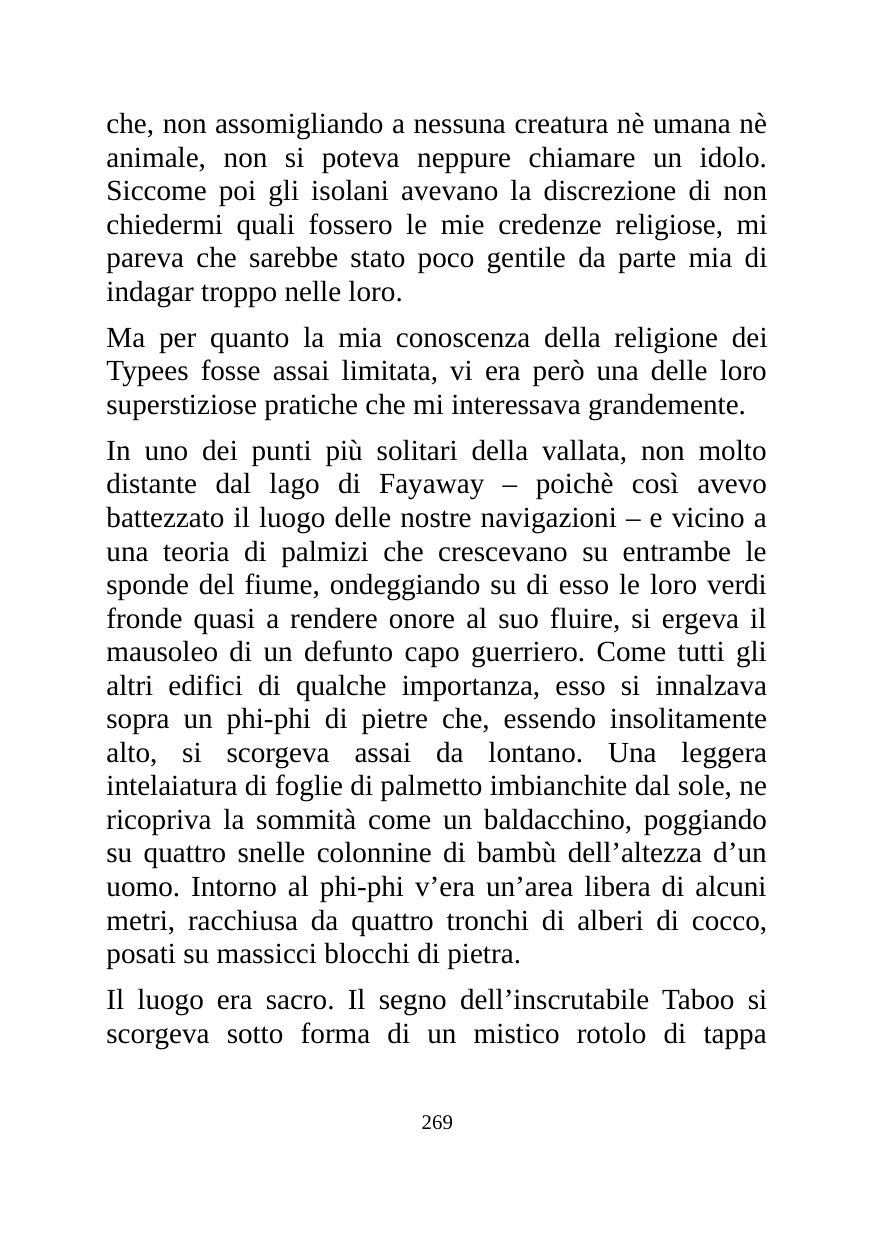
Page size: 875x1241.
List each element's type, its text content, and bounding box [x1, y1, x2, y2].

text Il luogo era sacro. Il segno dell’inscrutabile Taboo si scorgeva sotto forma di un mistico rotolo di tappa [106, 982, 768, 1049]
text Ma per quanto la mia conoscenza della religione dei Typees fosse assai limitata, vi era però una delle loro superstiziose pratiche che mi interessava grandemente. [106, 320, 768, 421]
text In uno dei punti più solitari della vallata, non molto distante dal lago di Fayaway – poichè così avevo battezzato il luogo delle nostre navigazioni – e vicino a una teoria di palmizi che crescevano su entrambe le sponde del fiume, ondeggiando su di esso le loro verdi fronde quasi a rendere onore al suo fluire, si ergeva il mausoleo di un defunto capo guerriero. Come tutti gli altri edifici di qualche importanza, esso si innalzava sopra un phi-phi di pietre che, essendo insolitamente alto, si scorgeva assai da lontano. Una leggera intelaiatura di foglie di palmetto imbianchite dal sole, ne ricopriva la sommità come un baldacchino, poggiando su quattro snelle colonnine di bambù dell’altezza d’un uomo. Intorno al phi-phi v’era un’area libera di alcuni metri, racchiusa da quattro tronchi di alberi di cocco, posati su massicci blocchi di pietra. [106, 433, 768, 970]
text che, non assomigliando a nessuna creatura nè umana nè animale, non si poteva neppure chiamare un idolo. Siccome poi gli isolani avevano la discrezione di non chiedermi quali fossero le mie credenze religiose, mi pareva che sarebbe stato poco gentile da parte mia di indagar troppo nelle loro. [106, 106, 768, 307]
